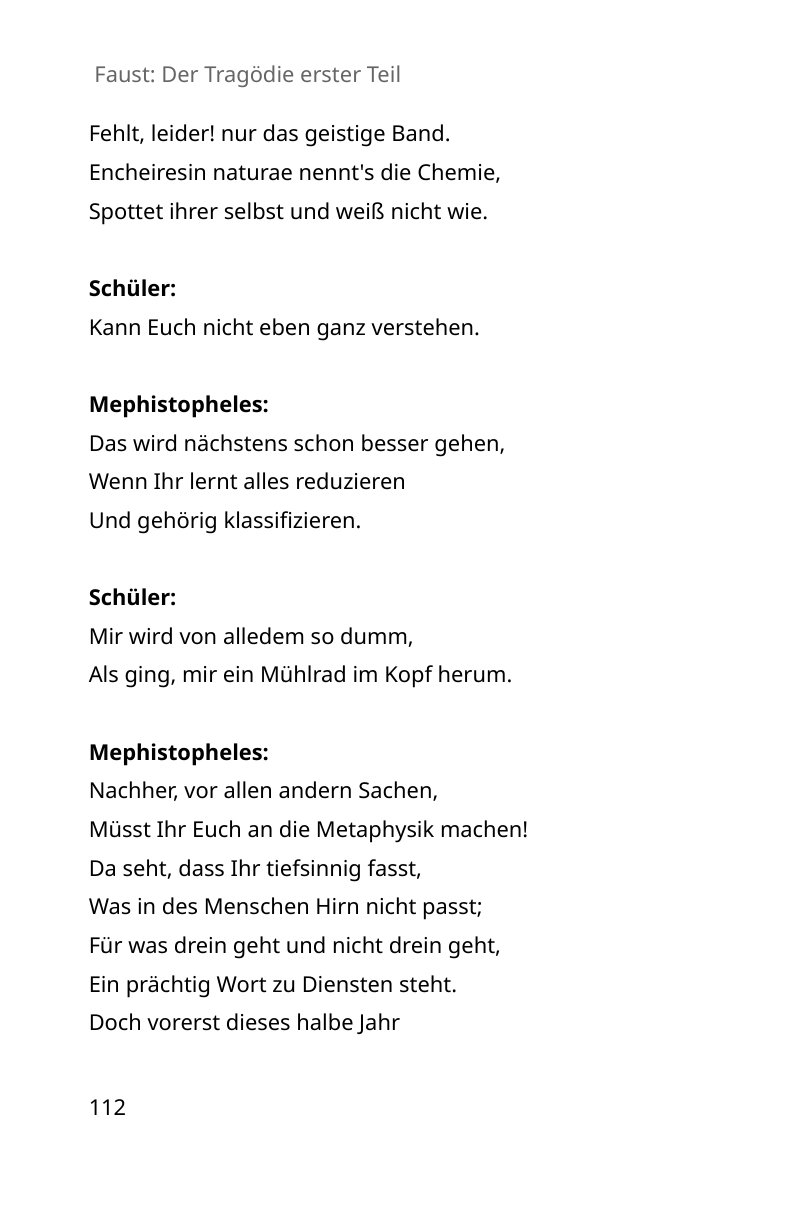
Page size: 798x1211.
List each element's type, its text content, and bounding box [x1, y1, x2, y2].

text Schüler: Mir wird von alledem so dumm, Als ging, mir ein Mühlrad im Kopf herum. [88, 561, 679, 689]
text Mephistopheles: Nachher, vor allen andern Sachen, Müsst Ihr Euch an die Metaphysik machen! Da seht, dass Ihr tiefsinnig fasst, Was in des Menschen Hirn nicht passt; Für was drein geht und nicht drein geht, Ein prächtig Wort zu Diensten steht. Doch vorerst dieses halbe Jahr [88, 716, 679, 1037]
text Mephistopheles: Das wird nächstens schon besser gehen, Wenn Ihr lernt alles reduzieren Und gehörig klassifizieren. [88, 368, 679, 534]
text Schüler: Kann Euch nicht eben ganz verstehen. [88, 252, 679, 341]
text Fehlt, leider! nur das geistige Band. Encheiresin naturae nennt's die Chemie, Spottet ihrer selbst und weiß nicht wie. [88, 118, 679, 225]
